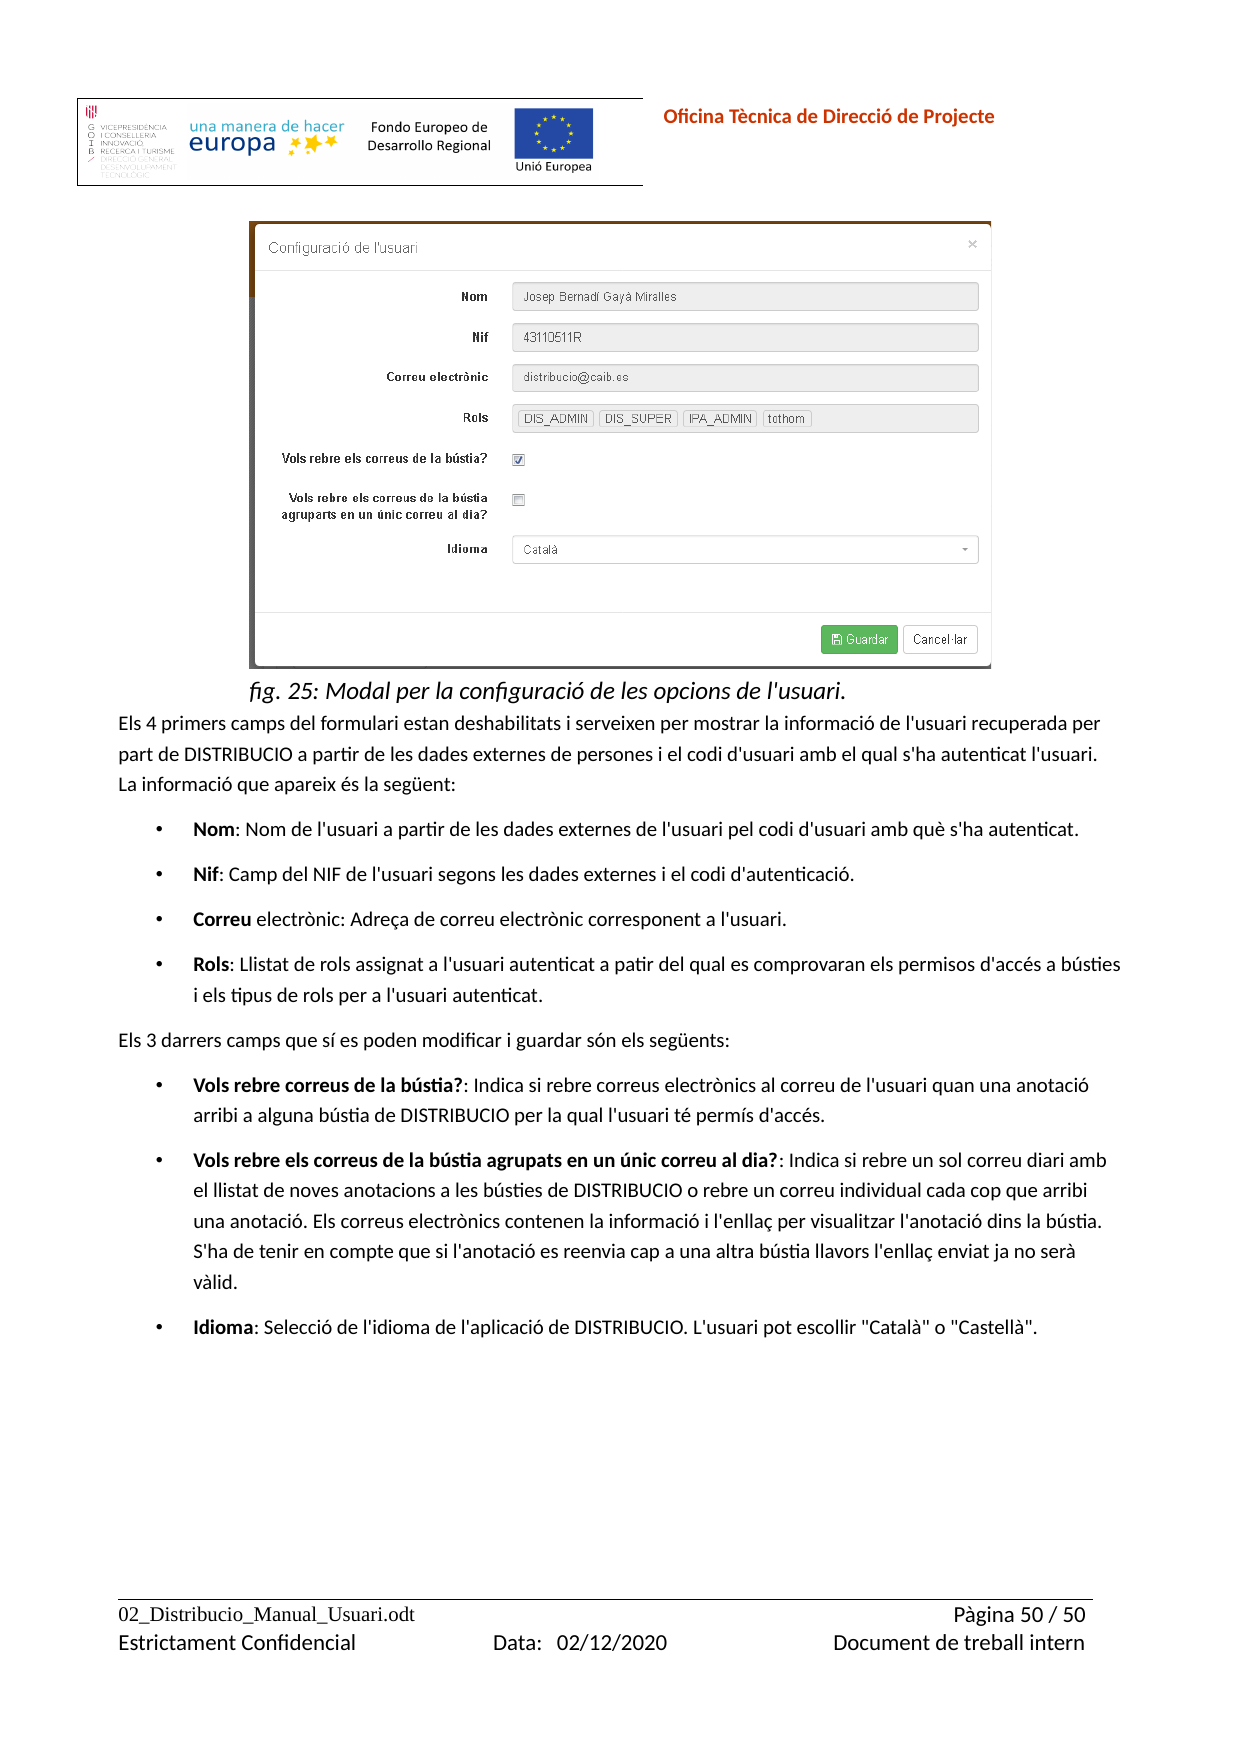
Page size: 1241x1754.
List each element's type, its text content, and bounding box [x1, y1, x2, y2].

list Idioma: Selecció de l'idioma de l'aplicació de DISTRIBUCIO. L'usuari pot escollir "Català" o "Castellà". [156, 1314, 1122, 1339]
picture [82, 103, 181, 180]
list Vols rebre correus de la bústia?: Indica si rebre correus electrònics al correu de l'usuari quan una anotació arribi a alguna bústia de DISTRIBUCIO per la qual l'usuari té permís d'accés. [156, 1072, 1122, 1128]
list Vols rebre els correus de la bústia agrupats en un únic correu al dia?: Indica si rebre un sol correu diari amb el llistat de noves anotacions a les bústies de DISTRIBUCIO o rebre un correu individual cada cop que arribi una anotació. Els correus electrònics contenen la informació i l'enllaç per visualitzar l'anotació dins la bústia. S'ha de tenir en compte que si l'anotació es reenvia cap a una altra bústia llavors l'enllaç enviat ja no serà vàlid. [156, 1147, 1122, 1294]
list Correu electrònic: Adreça de correu electrònic corresponent a l'usuari. [156, 906, 1122, 932]
list Nif: Camp del NIF de l'usuari segons les dades externes i el codi d'autenticació. [156, 861, 1122, 887]
text Els 3 darrers camps que sí es poden modificar i guardar són els següents: [118, 1027, 1122, 1052]
text Els 4 primers camps del formulari estan deshabilitats i serveixen per mostrar la informació de l'usuari recuperada per part de DISTRIBUCIO a partir de les dades externes de persones i el codi d'usuari amb el qual s'ha autenticat l'usuari. La informació que apareix és la següent: [118, 209, 1122, 797]
list Nom: Nom de l'usuari a partir de les dades externes de l'usuari pel codi d'usuari amb què s'ha autenticat. [156, 816, 1122, 842]
text fig. 25: Modal per la configuració de les opcions de l'usuari. [249, 669, 991, 706]
picture [187, 103, 599, 180]
picture [249, 221, 992, 669]
list Rols: Llistat de rols assignat a l'usuari autenticat a patir del qual es comprovaran els permisos d'accés a bústies i els tipus de rols per a l'usuari autenticat. [156, 951, 1122, 1007]
